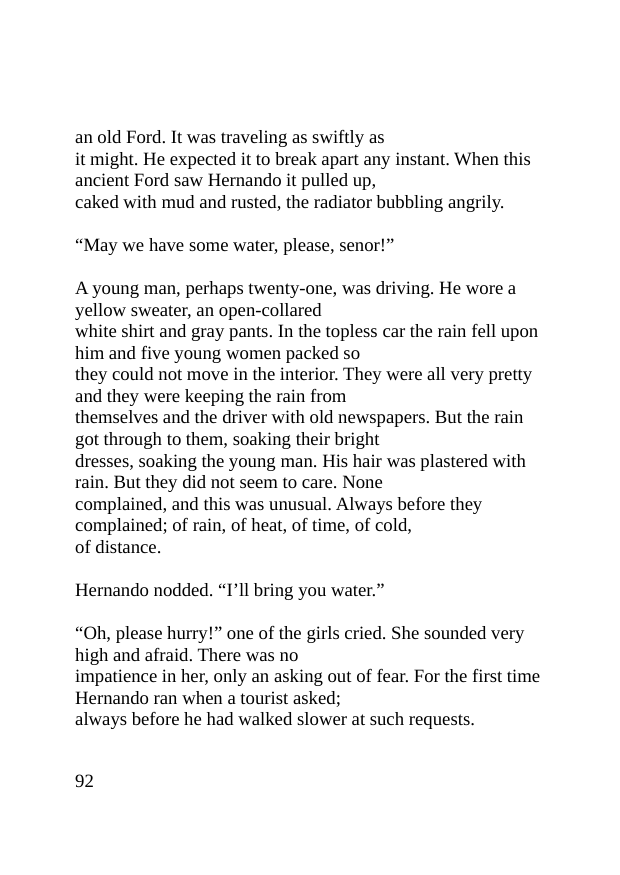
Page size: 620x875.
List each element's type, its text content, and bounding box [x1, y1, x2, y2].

text an old Ford. It was traveling as swiftly as it might. He expected it to break apart any instant. When this ancient Ford saw Hernando it pulled up, caked with mud and rusted, the radiator bubbling angrily. “May we have some water, please, senor!” A young man, perhaps twenty-one, was driving. He wore a yellow sweater, an open-collared white shirt and gray pants. In the topless car the rain fell upon him and five young women packed so they could not move in the interior. They were all very pretty and they were keeping the rain from themselves and the driver with old newspapers. But the rain got through to them, soaking their bright dresses, soaking the young man. His hair was plastered with rain. But they did not seem to care. None complained, and this was unusual. Always before they complained; of rain, of heat, of time, of cold, of distance. Hernando nodded. “I’ll bring you water.” “Oh, please hurry!” one of the girls cried. She sounded very high and afraid. There was no impatience in her, only an asking out of fear. For the first time Hernando ran when a tourist asked; always before he had walked slower at such requests. [75, 126, 544, 730]
